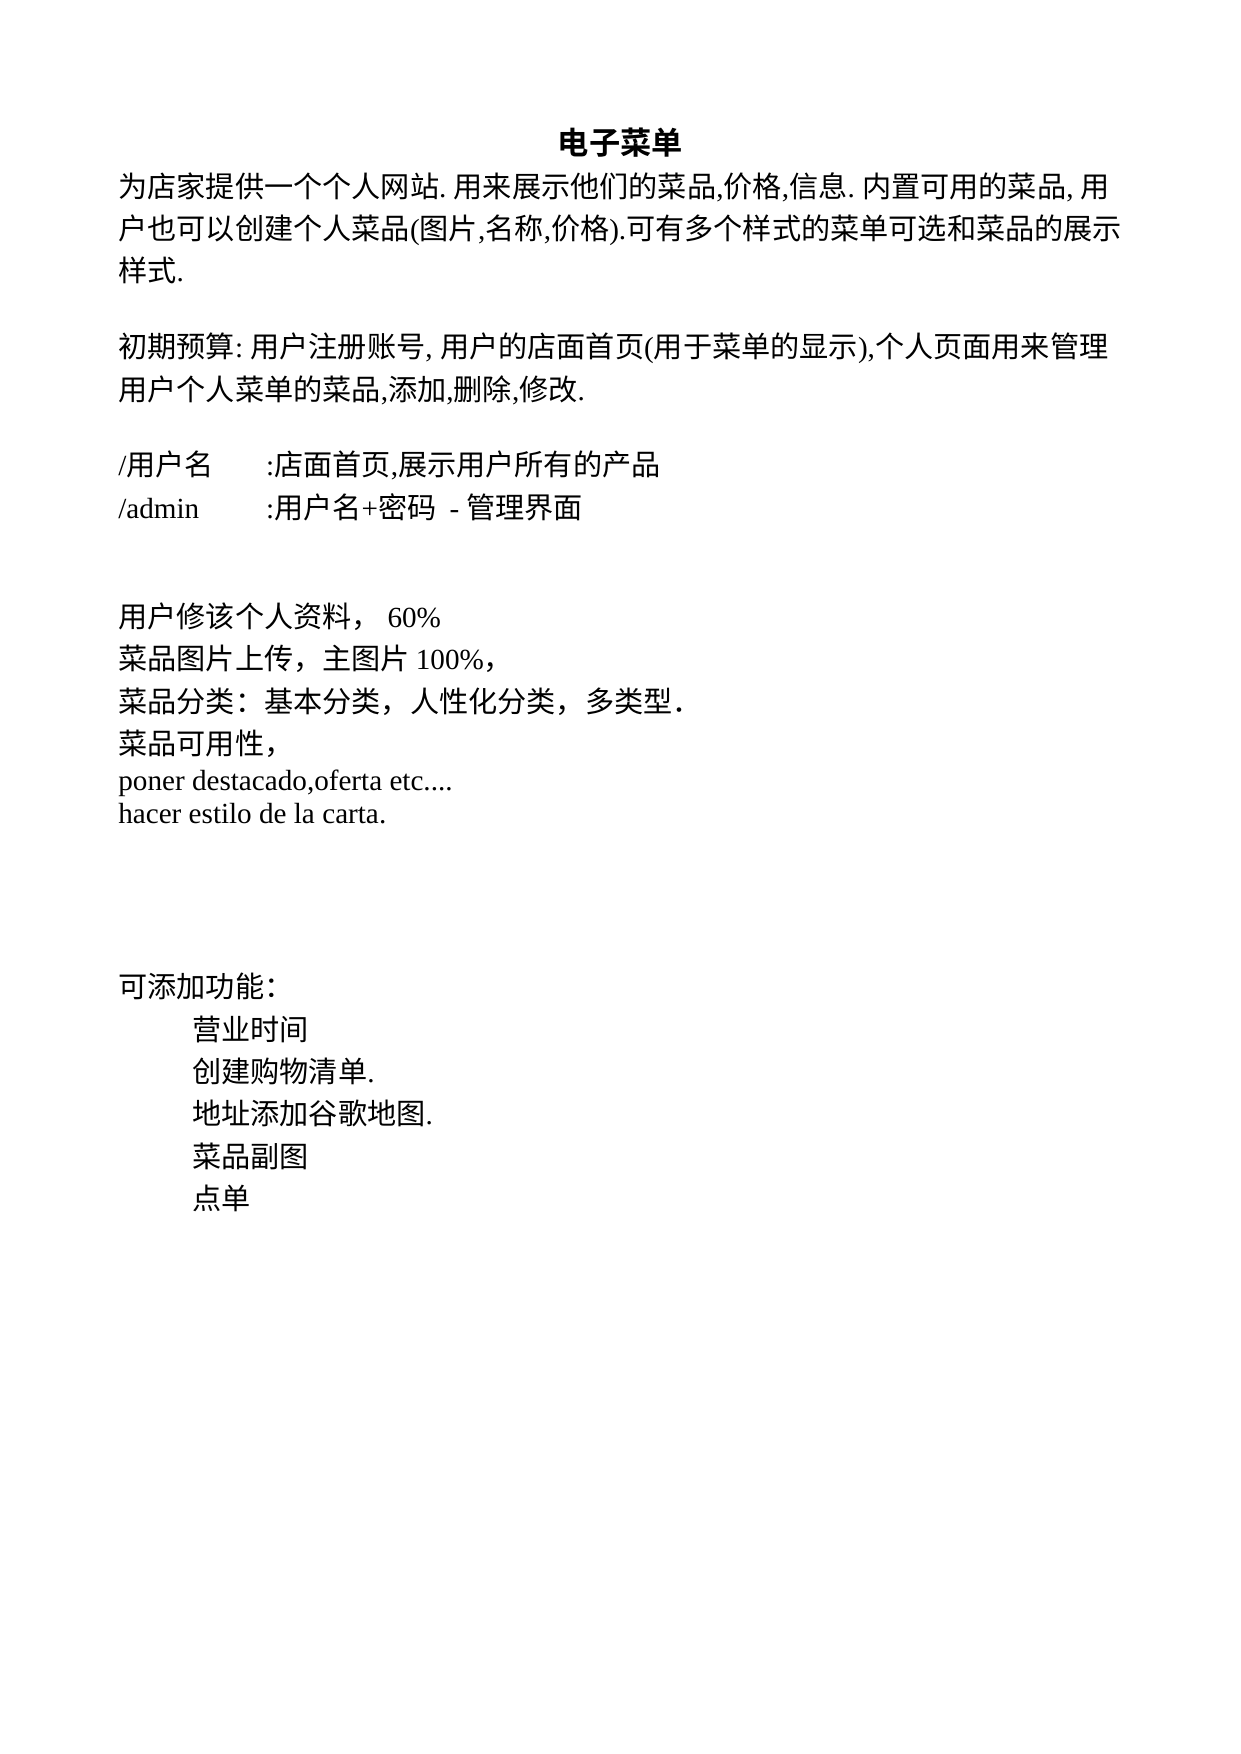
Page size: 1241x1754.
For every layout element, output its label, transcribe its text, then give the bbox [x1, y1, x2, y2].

text 菜品副图 [118, 1133, 1122, 1175]
text 创建购物清单. [118, 1048, 1122, 1091]
text 菜品分类：基本分类，人性化分类，多类型． [118, 678, 1122, 720]
text 用户修该个人资料， 60% [118, 593, 1122, 636]
text 地址添加谷歌地图. [118, 1091, 1122, 1133]
text 点单 [118, 1175, 1122, 1218]
text 电子菜单 [118, 118, 1122, 163]
text hacer estilo de la carta. [118, 796, 1122, 830]
text /admin :用户名+密码 - 管理界面 [118, 484, 1122, 526]
text 菜品可用性， [118, 720, 1122, 763]
text 可添加功能： 营业时间 [118, 964, 1122, 1048]
text 初期预算: 用户注册账号, 用户的店面首页(用于菜单的显示),个人页面用来管理用户个人菜单的菜品,添加,删除,修改. [118, 324, 1122, 408]
text /用户名 :店面首页,展示用户所有的产品 [118, 442, 1122, 484]
text 菜品图片上传，主图片100%， [118, 636, 1122, 678]
text poner destacado,oferta etc.... [118, 763, 1122, 796]
text 为店家提供一个个人网站. 用来展示他们的菜品,价格,信息. 内置可用的菜品, 用户也可以创建个人菜品(图片,名称,价格).可有多个样式的菜单可选和菜品的展示样式. [118, 163, 1122, 290]
